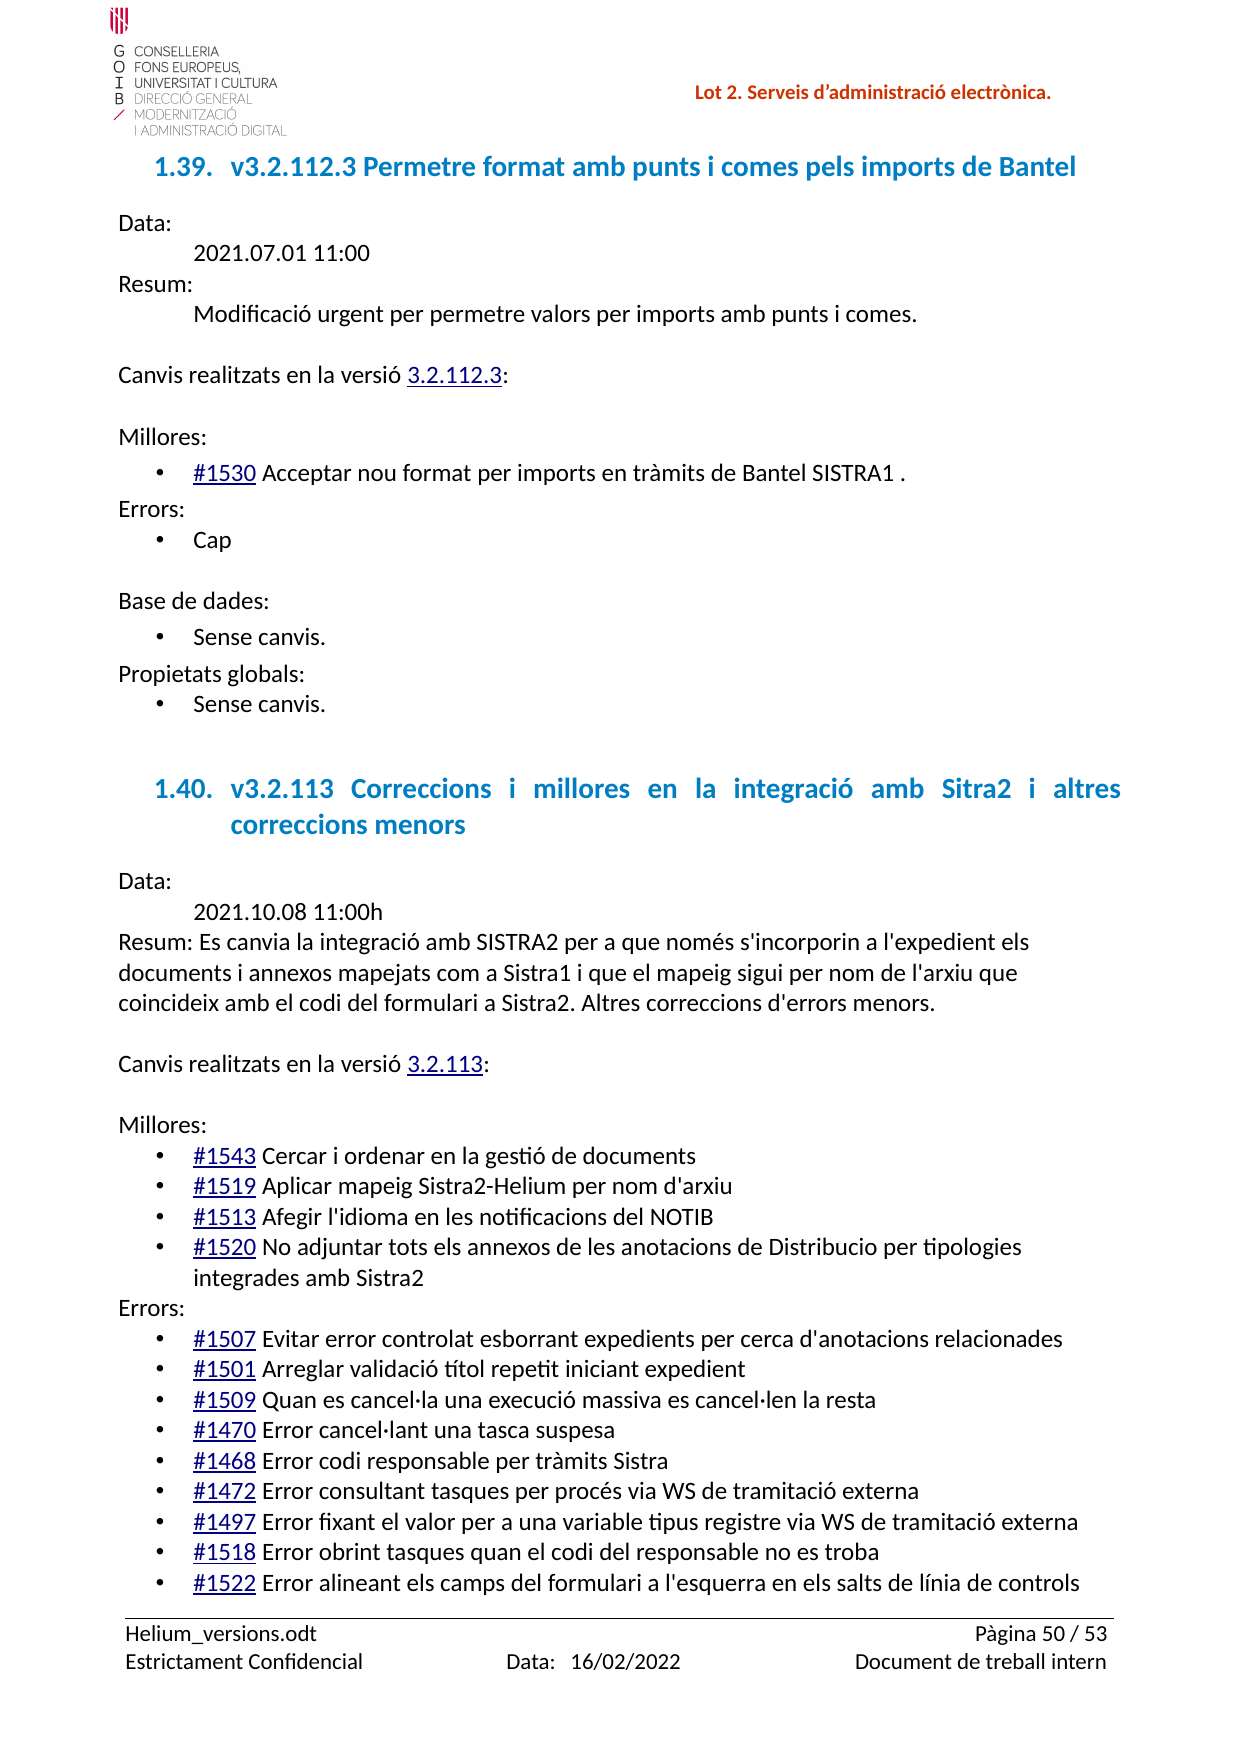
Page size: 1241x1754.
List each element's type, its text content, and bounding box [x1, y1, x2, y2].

list #1522 Error alineant els camps del formulari a l'esquerra en els salts de línia de controls [156, 1567, 1122, 1598]
list #1507 Evitar error controlat esborrant expedients per cerca d'anotacions relacionades [156, 1323, 1122, 1353]
list #1472 Error consultant tasques per procés via WS de tramitació externa [156, 1476, 1122, 1506]
list #1530 Acceptar nou format per imports en tràmits de Bantel SISTRA1 . [156, 457, 1122, 488]
text Resum: Es canvia la integració amb SISTRA2 per a que només s'incorporin a l'expedient els documents i annexos mapejats com a Sistra1 i que el mapeig sigui per nom de l'arxiu que coincideix amb el codi del formulari a Sistra2. Altres correccions d'errors menors. [118, 926, 1122, 1018]
subtitle v3.2.113 Correccions i millores en la integració amb Sitra2 i altres correccions menors [153, 770, 1122, 841]
list #1509 Quan es cancel·la una execució massiva es cancel·len la resta [156, 1384, 1122, 1414]
list #1543 Cercar i ordenar en la gestió de documents [156, 1140, 1122, 1170]
text Errors: [118, 493, 1122, 524]
list #1520 No adjuntar tots els annexos de les anotacions de Distribucio per tipologies integrades amb Sistra2 [156, 1231, 1122, 1292]
text Propietats globals: [118, 658, 1122, 688]
text Canvis realitzats en la versió 3.2.113: [118, 1048, 1122, 1079]
list Sense canvis. [156, 622, 1122, 652]
text Base de dades: [118, 585, 1122, 616]
text 2021.07.01 11:00 [118, 237, 1122, 268]
list #1501 Arreglar validació títol repetit iniciant expedient [156, 1353, 1122, 1384]
picture [100, 0, 297, 144]
text Resum: [118, 268, 1122, 298]
list #1468 Error codi responsable per tràmits Sistra [156, 1445, 1122, 1476]
text Millores: [118, 1109, 1122, 1140]
list Cap [156, 524, 1122, 554]
text Millores: [118, 421, 1122, 451]
list #1519 Aplicar mapeig Sistra2-Helium per nom d'arxiu [156, 1170, 1122, 1201]
list #1518 Error obrint tasques quan el codi del responsable no es troba [156, 1537, 1122, 1567]
text Canvis realitzats en la versió 3.2.112.3: [118, 359, 1122, 390]
text Data: [118, 865, 1122, 896]
text Errors: [118, 1292, 1122, 1323]
subtitle v3.2.112.3 Permetre format amb punts i comes pels imports de Bantel [153, 148, 1122, 183]
text Data: [118, 207, 1122, 237]
list #1513 Afegir l'idioma en les notificacions del NOTIB [156, 1201, 1122, 1231]
list #1470 Error cancel·lant una tasca suspesa [156, 1414, 1122, 1445]
text Modificació urgent per permetre valors per imports amb punts i comes. [118, 298, 1122, 329]
list Sense canvis. [156, 688, 1122, 719]
text 2021.10.08 11:00h [118, 896, 1122, 926]
list #1497 Error fixant el valor per a una variable tipus registre via WS de tramitació externa [156, 1506, 1122, 1537]
